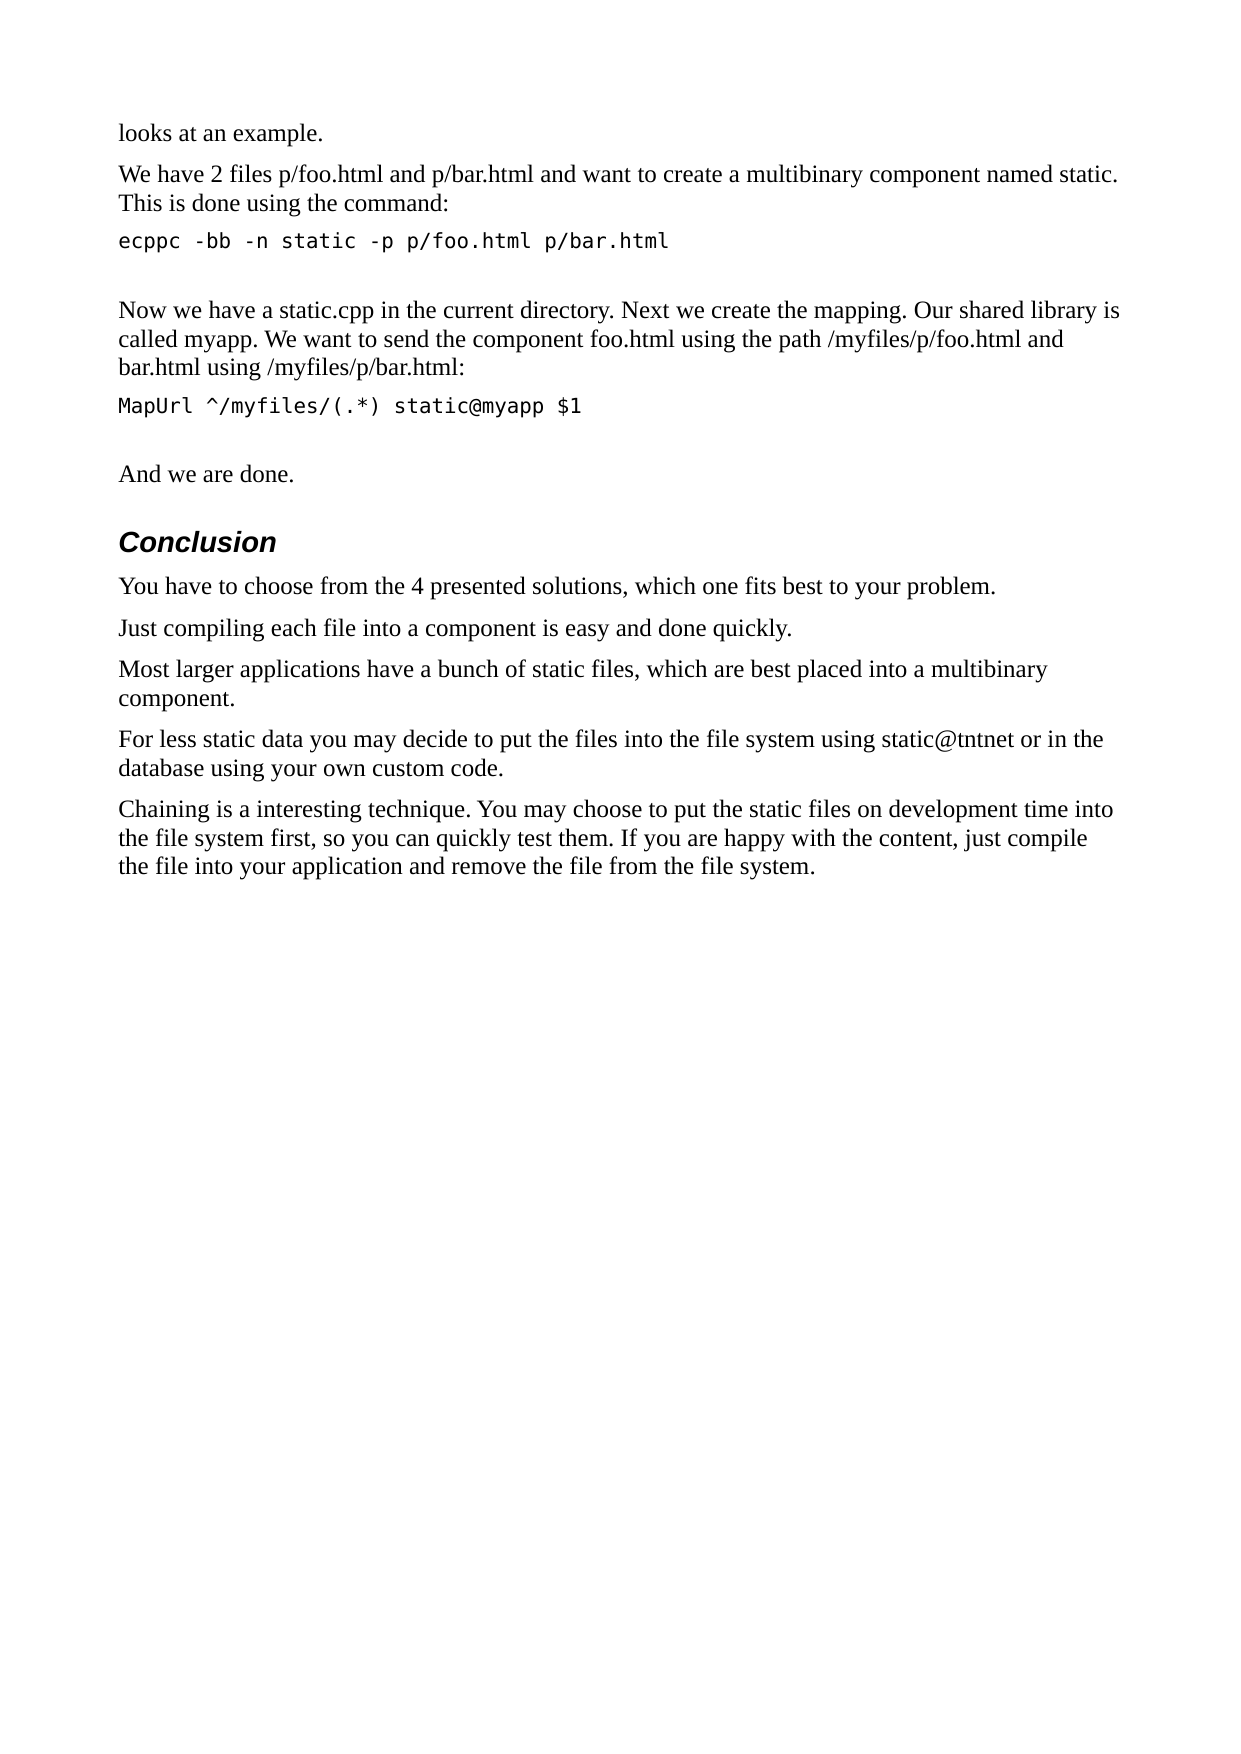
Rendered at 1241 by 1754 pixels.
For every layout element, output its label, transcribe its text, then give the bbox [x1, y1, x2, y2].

text Now we have a static.cpp in the current directory. Next we create the mapping. Our shared library is called myapp. We want to send the component foo.html using the path /myfiles/p/foo.html and bar.html using /myfiles/p/bar.html: [118, 295, 1122, 381]
text Just compiling each file into a component is easy and done quickly. [118, 613, 1122, 641]
text For less static data you may decide to put the files into the file system using static@tntnet or in the database using your own custom code. [118, 724, 1122, 781]
text We have 2 files p/foo.html and p/bar.html and want to create a multibinary component named static. This is done using the command: [118, 159, 1122, 217]
text looks at an example. [118, 118, 1122, 147]
text Most larger applications have a bunch of static files, which are best placed into a multibinary component. [118, 654, 1122, 711]
text You have to choose from the 4 presented solutions, which one fits best to your problem. [118, 571, 1122, 600]
text ecppc -bb -n static -p p/foo.html p/bar.html [118, 229, 1122, 254]
text Chaining is a interesting technique. You may choose to put the static files on development time into the file system first, so you can quickly test them. If you are happy with the content, just compile the file into your application and remove the file from the file system. [118, 794, 1122, 880]
text And we are done. [118, 459, 1122, 488]
subtitle Conclusion [118, 525, 1122, 559]
text MapUrl ^/myfiles/(.*) static@myapp $1 [118, 394, 1122, 418]
